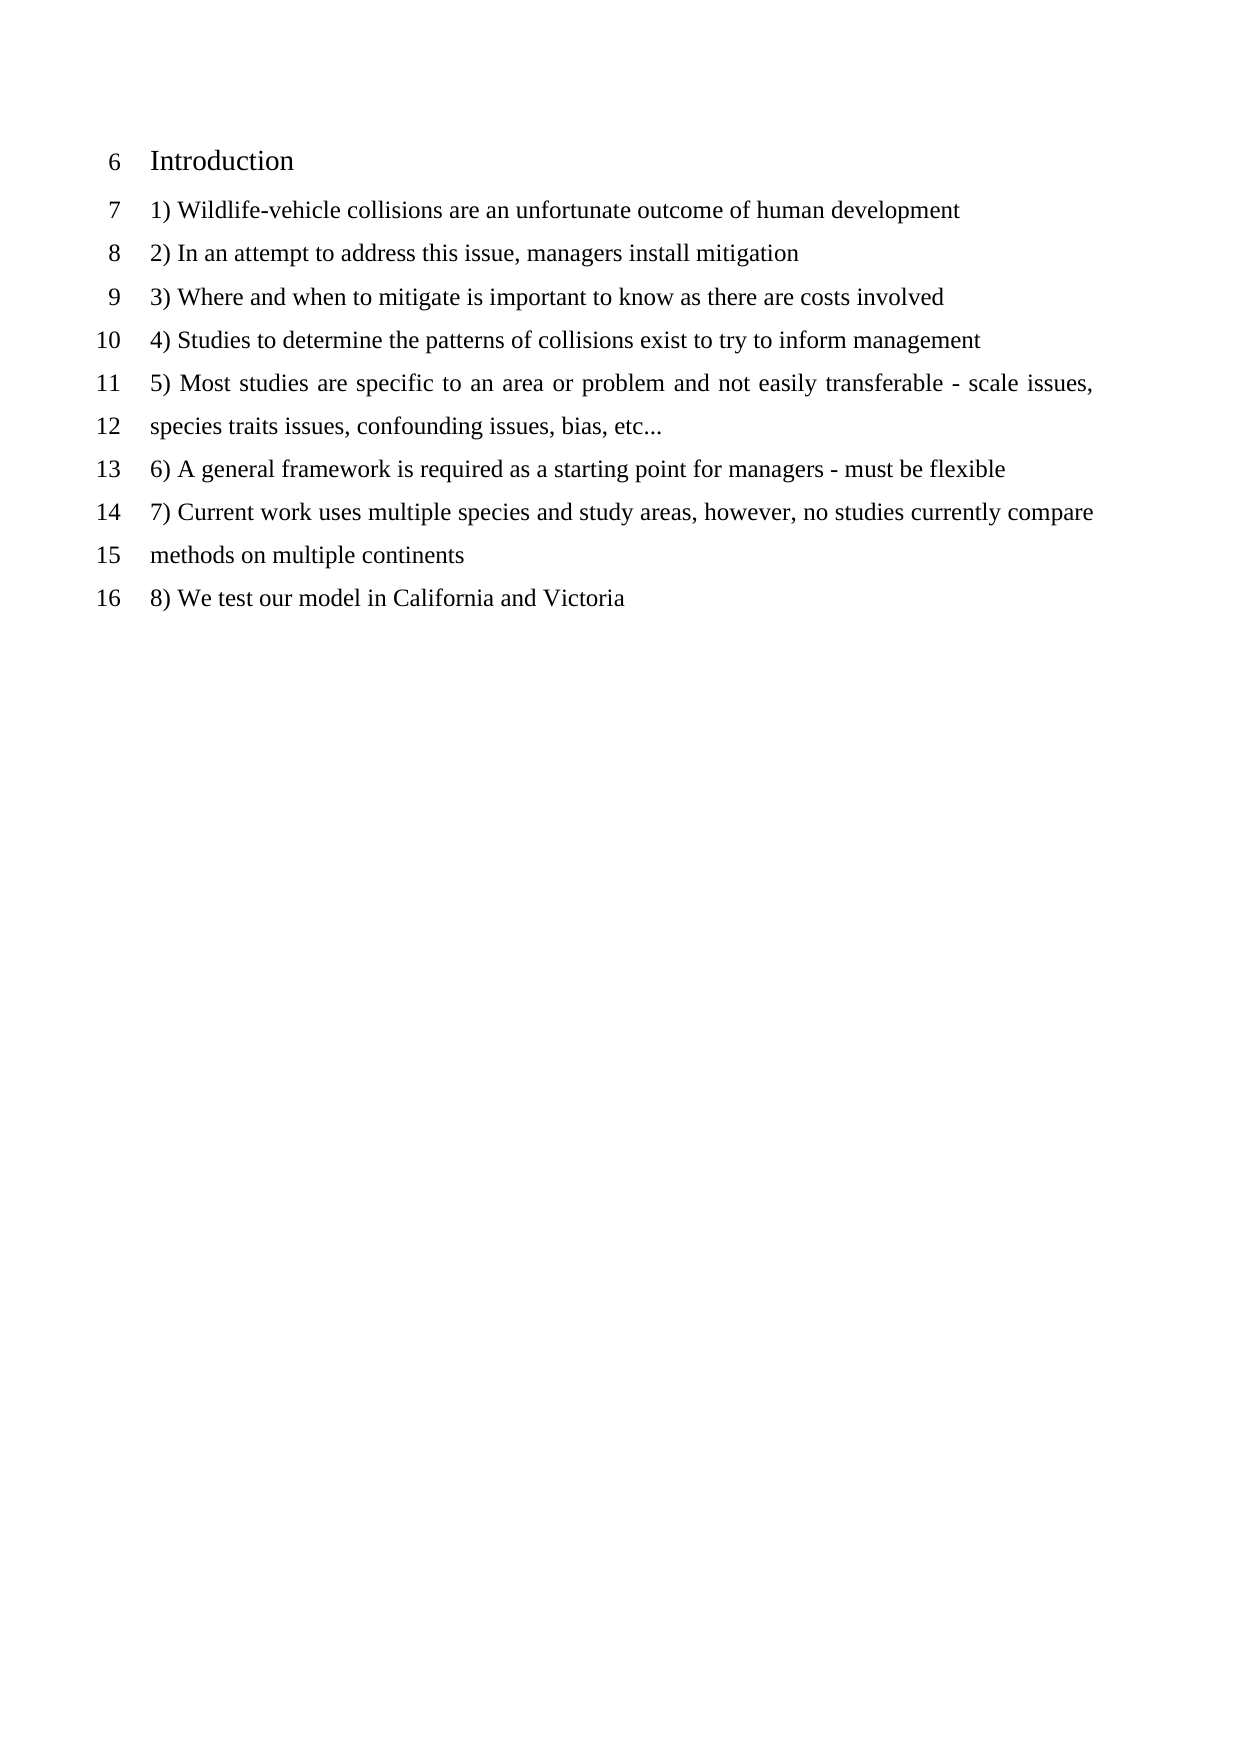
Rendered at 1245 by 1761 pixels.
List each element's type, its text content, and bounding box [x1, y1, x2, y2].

subtitle Introduction [150, 143, 1095, 177]
text 4) Studies to determine the patterns of collisions exist to try to inform management [150, 325, 1095, 353]
text 5) Most studies are specific to an area or problem and not easily transferable - scale issues, species traits issues, confounding issues, bias, etc... [150, 368, 1095, 440]
text 6) A general framework is required as a starting point for managers - must be flexible [150, 454, 1095, 483]
text 7) Current work uses multiple species and study areas, however, no studies currently compare methods on multiple continents [150, 497, 1095, 569]
text 3) Where and when to mitigate is important to know as there are costs involved [150, 282, 1095, 310]
text 1) Wildlife-vehicle collisions are an unfortunate outcome of human development [150, 195, 1095, 224]
text 2) In an attempt to address this issue, managers install mitigation [150, 238, 1095, 267]
text 8) We test our model in California and Victoria [150, 583, 1095, 612]
